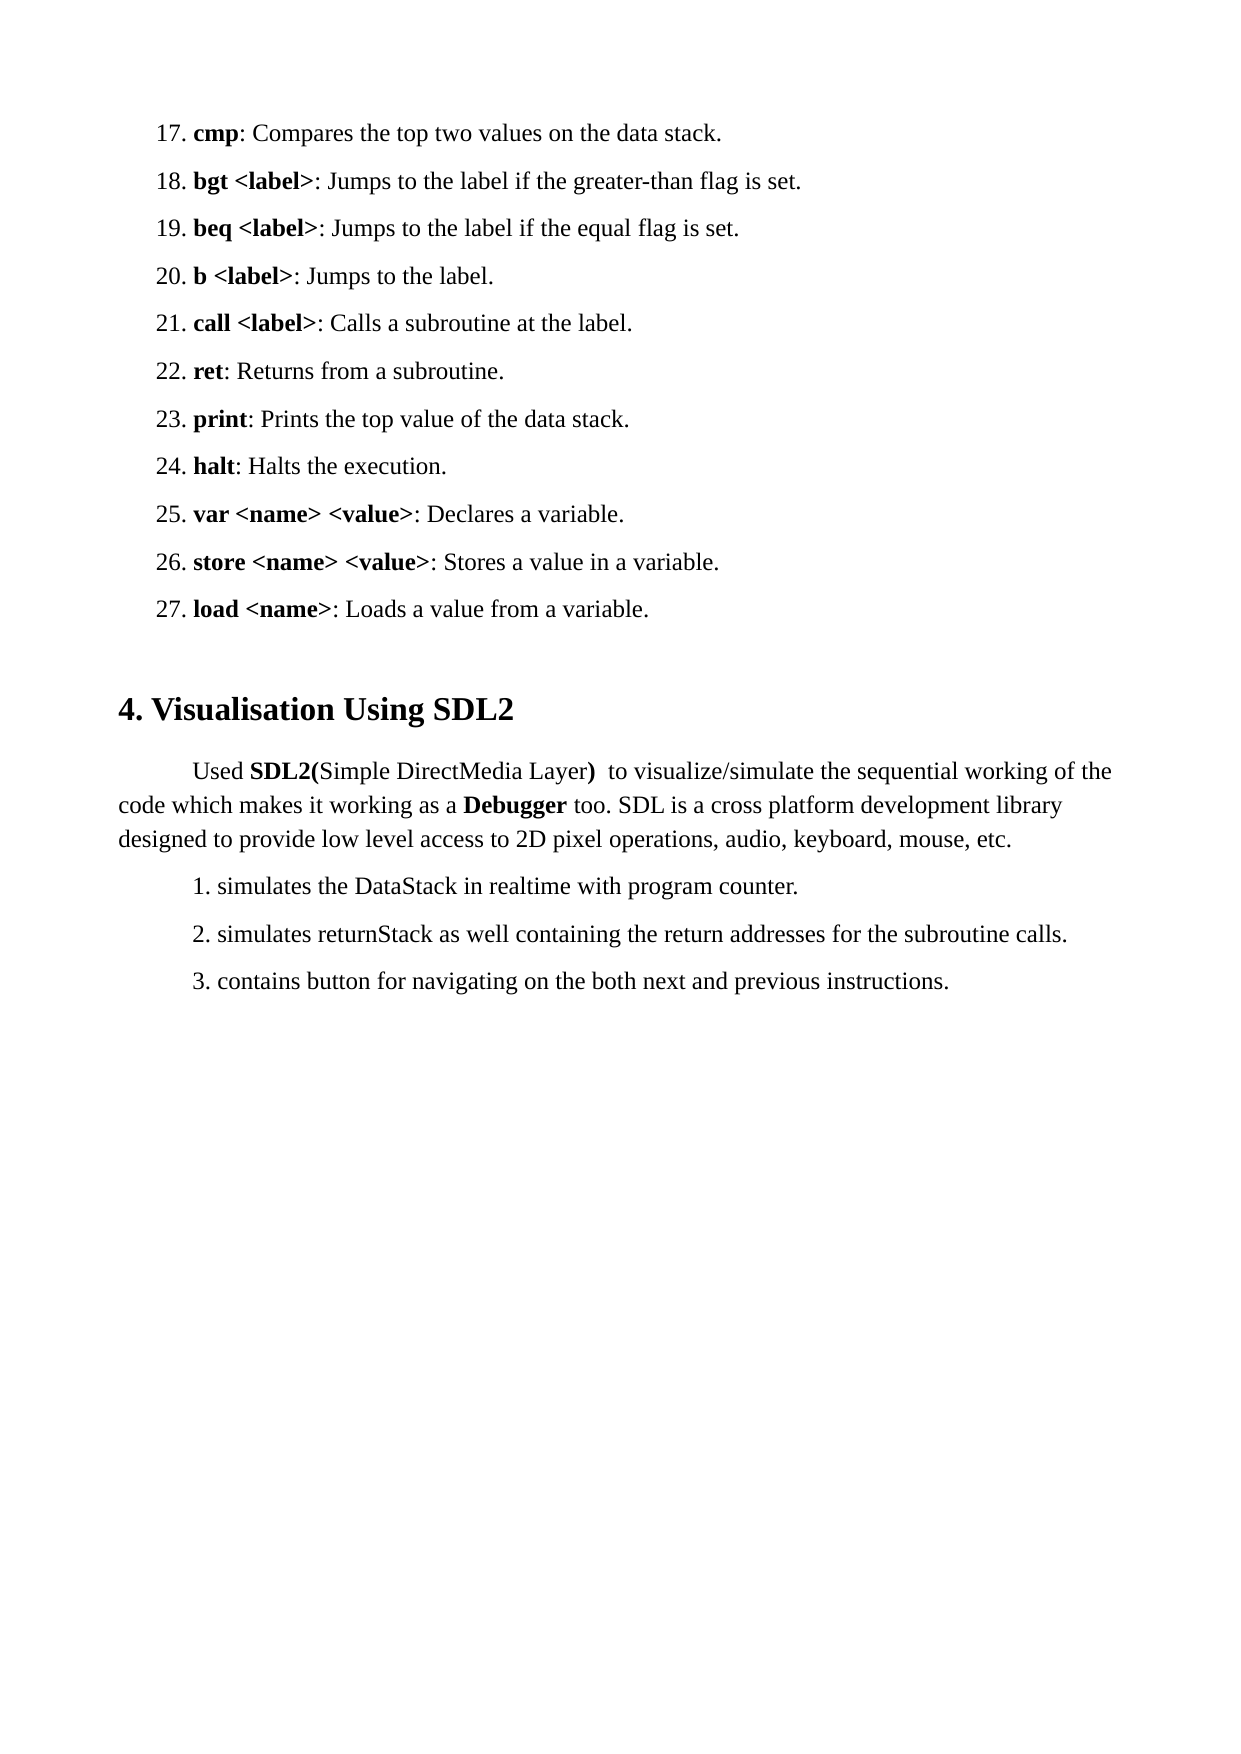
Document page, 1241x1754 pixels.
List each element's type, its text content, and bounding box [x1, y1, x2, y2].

list print: Prints the top value of the data stack. [156, 404, 1122, 432]
list bgt <label>: Jumps to the label if the greater-than flag is set. [156, 166, 1122, 194]
list call <label>: Calls a subroutine at the label. [156, 308, 1122, 337]
list beq <label>: Jumps to the label if the equal flag is set. [156, 213, 1122, 242]
list store <name> <value>: Stores a value in a variable. [156, 547, 1122, 575]
text 1. simulates the DataStack in realtime with program counter. [118, 871, 1122, 900]
text 2. simulates returnStack as well containing the return addresses for the subroutine calls. [118, 919, 1122, 948]
text Used SDL2(Simple DirectMedia Layer) to visualize/simulate the sequential working of the code which makes it working as a Debugger too. SDL is a cross platform development library designed to provide low level access to 2D pixel operations, audio, keyboard, mouse, etc. [118, 748, 1122, 852]
text 3. contains button for navigating on the both next and previous instructions. [118, 966, 1122, 995]
list halt: Halts the execution. [156, 451, 1122, 480]
list cmp: Compares the top two values on the data stack. [156, 118, 1122, 147]
text 4. Visualisation Using SDL2 [118, 689, 1122, 728]
list load <name>: Loads a value from a variable. [156, 594, 1122, 623]
list ret: Returns from a subroutine. [156, 356, 1122, 385]
list b <label>: Jumps to the label. [156, 261, 1122, 290]
list var <name> <value>: Declares a variable. [156, 499, 1122, 528]
